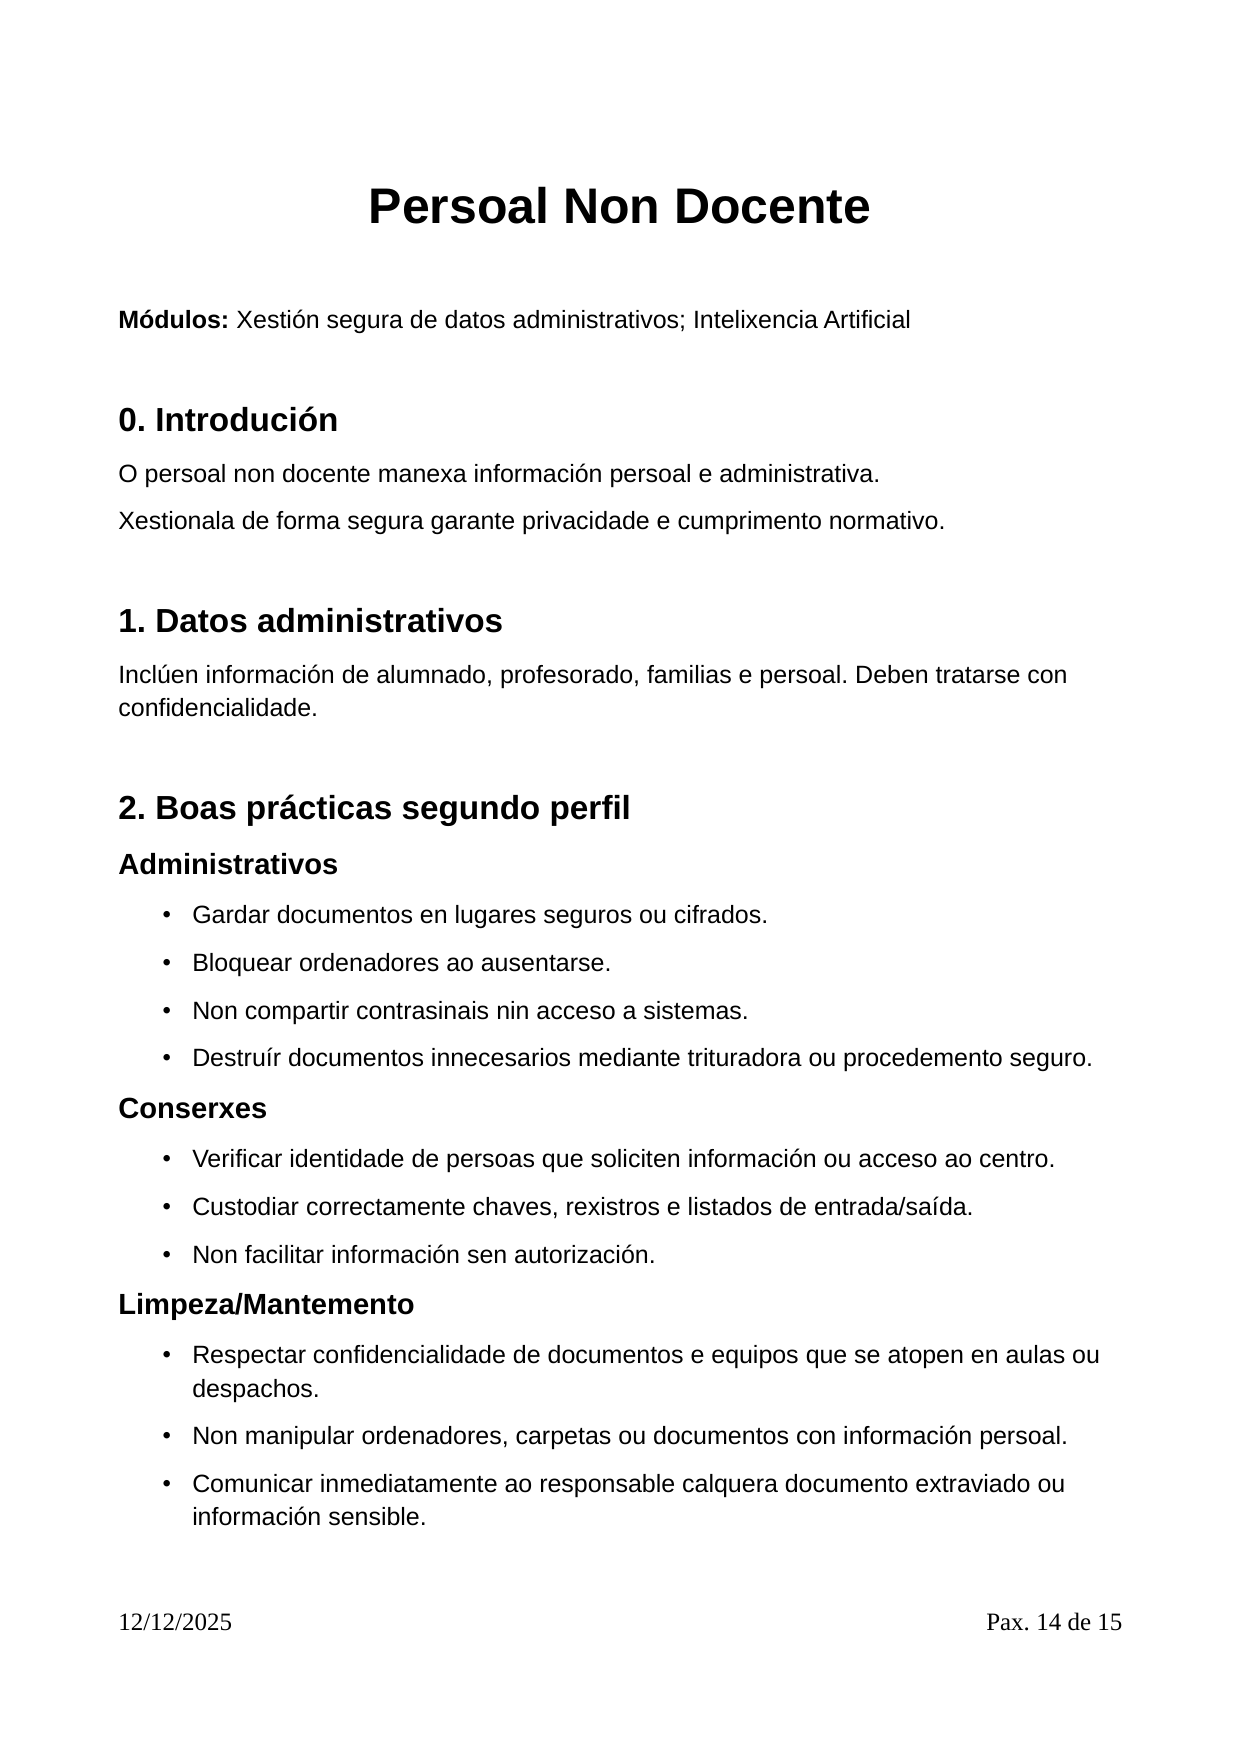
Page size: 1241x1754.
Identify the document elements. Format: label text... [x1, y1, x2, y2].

list Destruír documentos innecesarios mediante trituradora ou procedemento seguro. [162, 1043, 1122, 1072]
list Non compartir contrasinais nin acceso a sistemas. [162, 996, 1122, 1024]
list Non facilitar información sen autorización. [162, 1239, 1122, 1268]
text O persoal non docente manexa información persoal e administrativa. [118, 458, 1122, 487]
list Custodiar correctamente chaves, rexistros e listados de entrada/saída. [162, 1192, 1122, 1221]
list Verificar identidade de persoas que soliciten información ou acceso ao centro. [162, 1144, 1122, 1173]
text Inclúen información de alumnado, profesorado, familias e persoal. Deben tratarse con confidencialidade. [118, 660, 1122, 722]
list Respectar confidencialidade de documentos e equipos que se atopen en aulas ou despachos. [162, 1340, 1122, 1402]
list Bloquear ordenadores ao ausentarse. [162, 948, 1122, 977]
list Comunicar inmediatamente ao responsable calquera documento extraviado ou información sensible. [162, 1469, 1122, 1531]
list Gardar documentos en lugares seguros ou cifrados. [162, 900, 1122, 929]
subtitle Conserxes [118, 1091, 1122, 1124]
subtitle Administrativos [118, 847, 1122, 881]
subtitle Persoal Non Docente [118, 176, 1122, 234]
list Non manipular ordenadores, carpetas ou documentos con información persoal. [162, 1421, 1122, 1450]
text Xestionala de forma segura garante privacidade e cumprimento normativo. [118, 506, 1122, 535]
subtitle 1. Datos administrativos [118, 601, 1122, 640]
subtitle 0. Introdución [118, 400, 1122, 438]
text Módulos: Xestión segura de datos administrativos; Intelixencia Artificial [118, 304, 1122, 333]
subtitle 2. Boas prácticas segundo perfil [118, 788, 1122, 827]
subtitle Limpeza/Mantemento [118, 1287, 1122, 1321]
